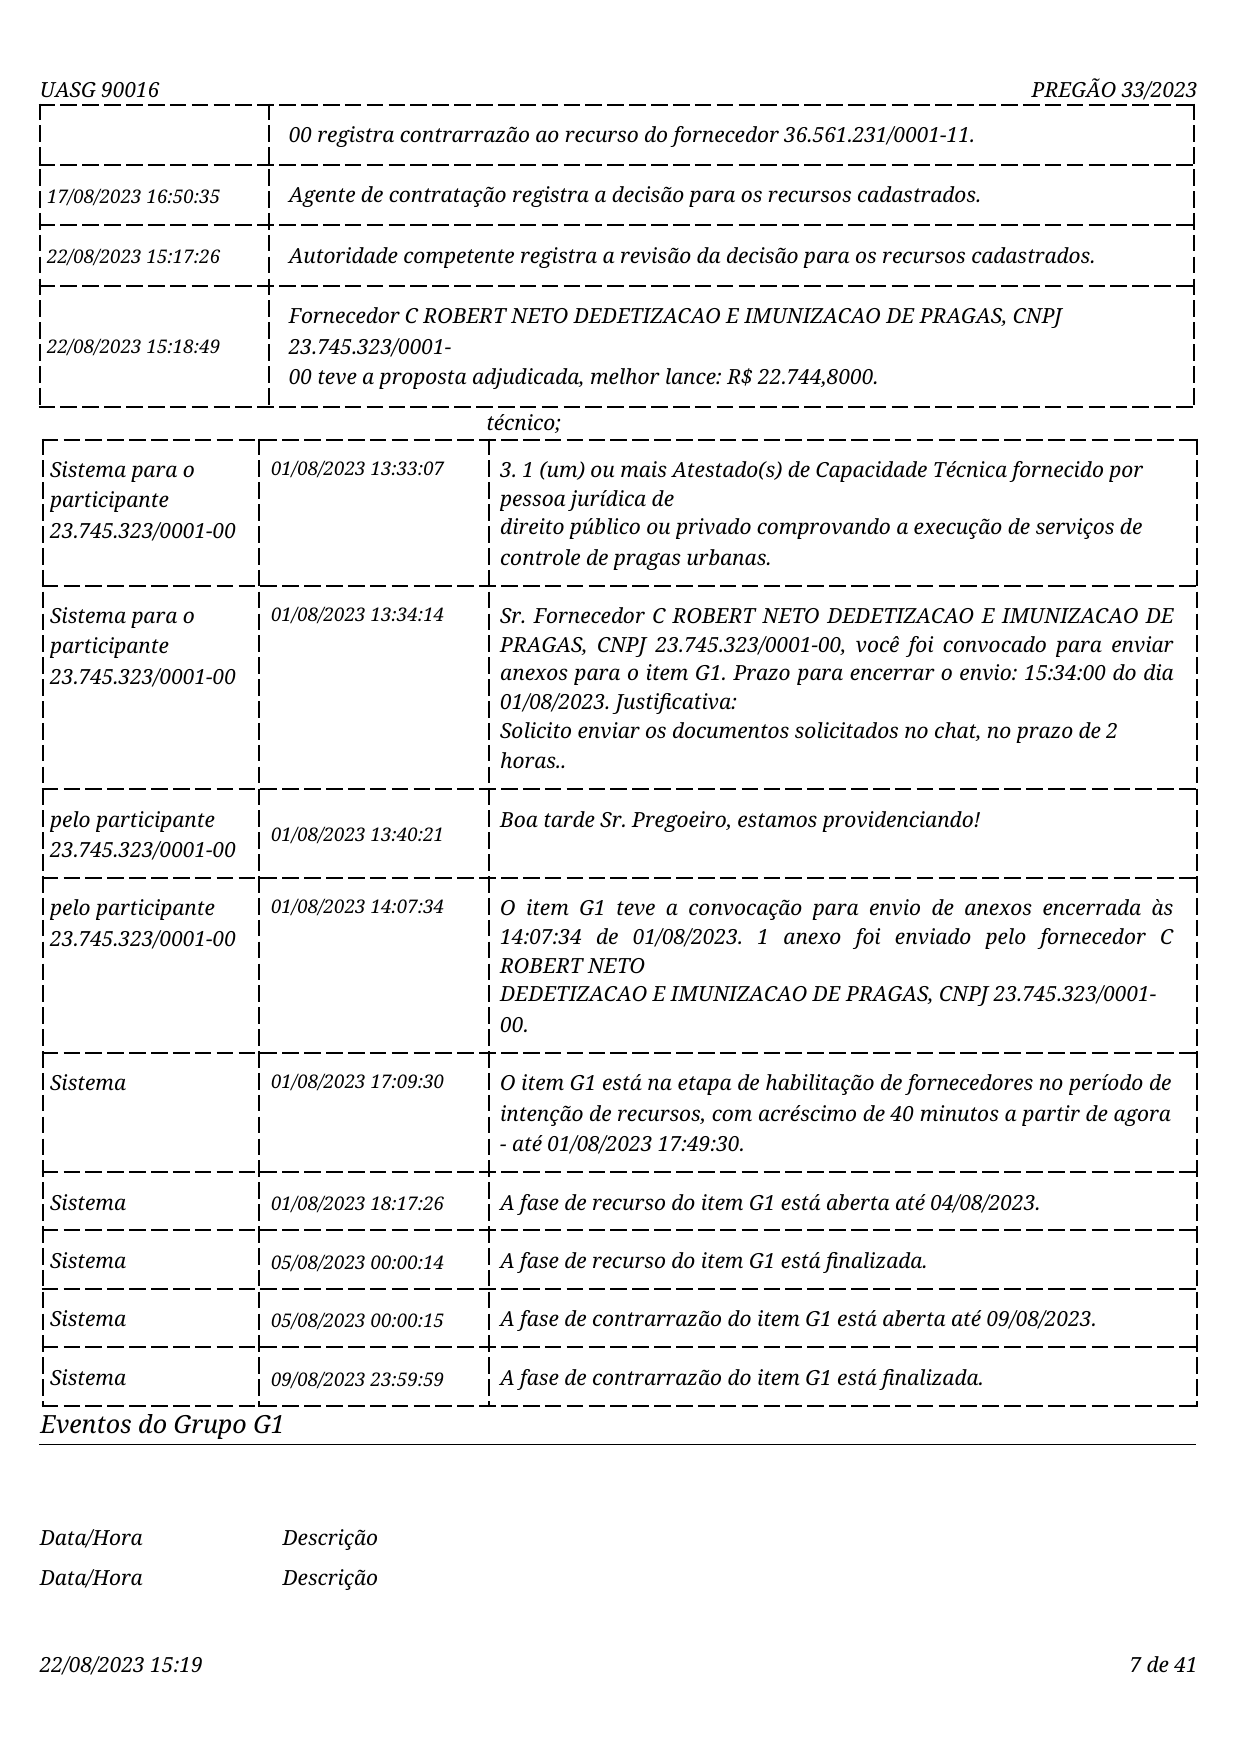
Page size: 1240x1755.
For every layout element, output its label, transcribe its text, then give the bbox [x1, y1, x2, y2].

table_cell A fase de recurso do item G1 está aberta até 04/08/2023. [489, 1171, 1197, 1229]
table_cell Autoridade competente registra a revisão da decisão para os recursos cadastrados. [269, 224, 1194, 285]
table_header 01/08/2023 13:33:07 [259, 439, 488, 584]
table_cell pelo participante 23.745.323/0001-00 [43, 877, 259, 1052]
text técnico; [39, 408, 563, 436]
table_cell 01/08/2023 13:40:21 [259, 788, 488, 877]
table_header 3. 1 (um) ou mais Atestado(s) de Capacidade Técnica fornecido por pessoa jurídica de direito público ou privado comprovando a execução de serviços de controle de pragas urbanas. [489, 439, 1197, 584]
table_header Sistema para o participante 23.745.323/0001-00 [43, 439, 259, 584]
table_cell 05/08/2023 00:00:14 [259, 1229, 488, 1288]
table_cell Sr. Fornecedor C ROBERT NETO DEDETIZACAO E IMUNIZACAO DE PRAGAS, CNPJ 23.745.323/0001-00, você foi convocado para enviar anexos para o item G1. Prazo para encerrar o envio: 15:34:00 do dia 01/08/2023. Justificativa: Solicito enviar os documentos solicitados no chat, no prazo de 2 horas.. [489, 585, 1197, 788]
table_cell O item G1 teve a convocação para envio de anexos encerrada às 14:07:34 de 01/08/2023. 1 anexo foi enviado pelo fornecedor C ROBERT NETO DEDETIZACAO E IMUNIZACAO DE PRAGAS, CNPJ 23.745.323/0001-00. [489, 877, 1197, 1052]
table_cell 17/08/2023 16:50:35 [40, 164, 269, 224]
table_cell 22/08/2023 15:18:49 [40, 285, 269, 406]
text Eventos do Grupo G1 [40, 1407, 1200, 1441]
table_cell 01/08/2023 17:09:30 [259, 1052, 488, 1171]
table_cell Sistema [43, 1229, 259, 1288]
table_cell 00 registra contrarrazão ao recurso do fornecedor 36.561.231/0001-11. [269, 104, 1194, 164]
text Data/Hora Descrição [39, 1563, 1200, 1592]
table_cell Sistema para o participante 23.745.323/0001-00 [43, 585, 259, 788]
table_cell 01/08/2023 18:17:26 [259, 1171, 488, 1229]
table_cell Boa tarde Sr. Pregoeiro, estamos providenciando! [489, 788, 1197, 877]
table_cell A fase de contrarrazão do item G1 está finalizada. [489, 1346, 1197, 1405]
table_cell pelo participante 23.745.323/0001-00 [43, 788, 259, 877]
table_cell Sistema [43, 1171, 259, 1229]
table_cell Fornecedor C ROBERT NETO DEDETIZACAO E IMUNIZACAO DE PRAGAS, CNPJ 23.745.323/0001- 00 teve a proposta adjudicada, melhor lance: R$ 22.744,8000. [269, 285, 1194, 406]
table_cell [40, 104, 269, 164]
table_cell O item G1 está na etapa de habilitação de fornecedores no período de intenção de recursos, com acréscimo de 40 minutos a partir de agora - até 01/08/2023 17:49:30. [489, 1052, 1197, 1171]
table_cell 09/08/2023 23:59:59 [259, 1346, 488, 1405]
table_cell A fase de recurso do item G1 está finalizada. [489, 1229, 1197, 1288]
text Data/Hora Descrição [39, 1523, 1200, 1552]
table_cell Sistema [43, 1288, 259, 1346]
table_cell Sistema [43, 1346, 259, 1405]
table_cell Agente de contratação registra a decisão para os recursos cadastrados. [269, 164, 1194, 224]
table_cell Sistema [43, 1052, 259, 1171]
table_cell 05/08/2023 00:00:15 [259, 1288, 488, 1346]
table_cell 22/08/2023 15:17:26 [40, 224, 269, 285]
table_cell A fase de contrarrazão do item G1 está aberta até 09/08/2023. [489, 1288, 1197, 1346]
table_cell 01/08/2023 13:34:14 [259, 585, 488, 788]
table_cell 01/08/2023 14:07:34 [259, 877, 488, 1052]
